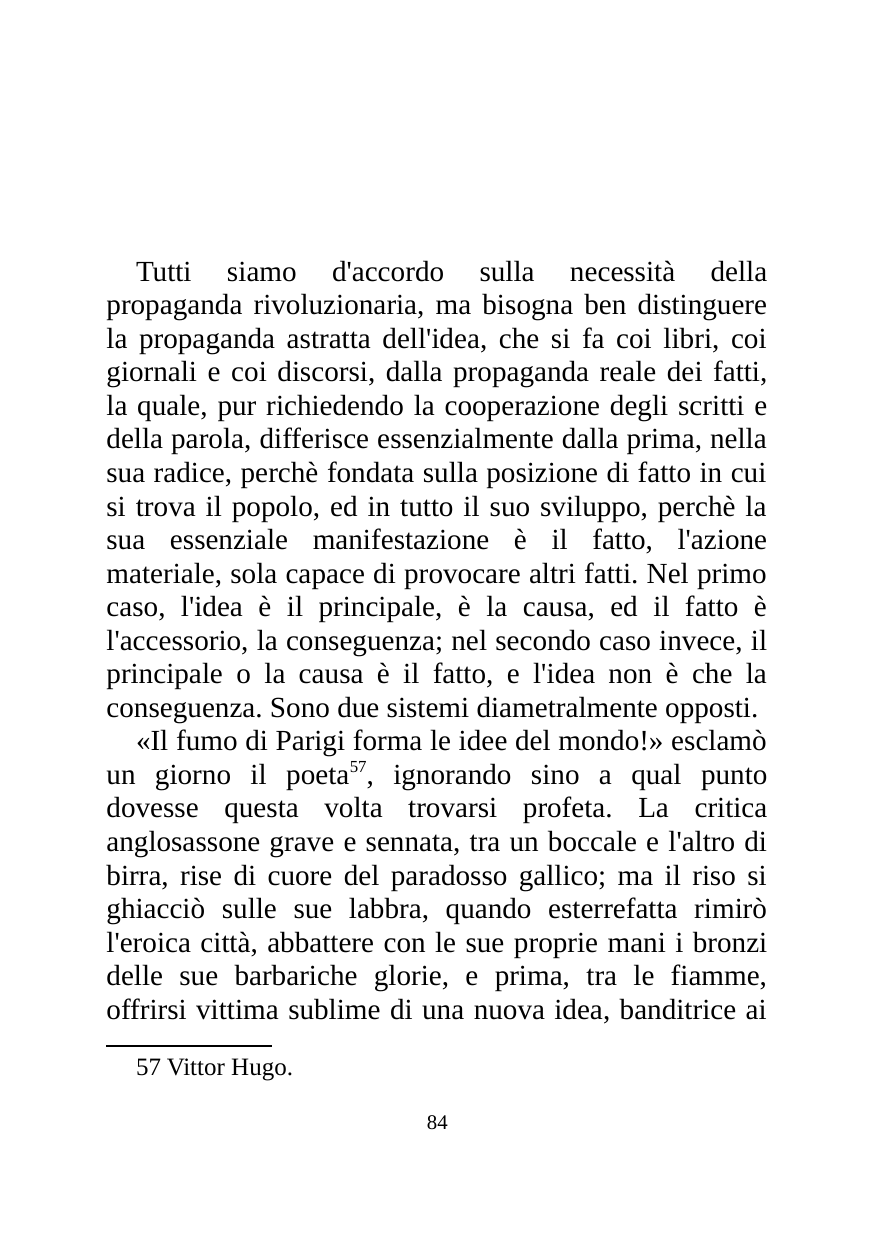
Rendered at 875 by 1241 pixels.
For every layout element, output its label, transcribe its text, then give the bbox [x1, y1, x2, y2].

text Tutti siamo d'accordo sulla necessità della propaganda rivoluzionaria, ma bisogna ben distinguere la propaganda astratta dell'idea, che si fa coi libri, coi giornali e coi discorsi, dalla propaganda reale dei fatti, la quale, pur richiedendo la cooperazione degli scritti e della parola, differisce essenzialmente dalla prima, nella sua radice, perchè fondata sulla posizione di fatto in cui si trova il popolo, ed in tutto il suo sviluppo, perchè la sua essenziale manifestazione è il fatto, l'azione materiale, sola capace di provocare altri fatti. Nel primo caso, l'idea è il principale, è la causa, ed il fatto è l'accessorio, la conseguenza; nel secondo caso invece, il principale o la causa è il fatto, e l'idea non è che la conseguenza. Sono due sistemi diametralmente opposti. [106, 254, 768, 723]
text Vittor Hugo. [106, 1052, 768, 1080]
text «Il fumo di Parigi forma le idee del mondo!» esclamò un giorno il poeta, ignorando sino a qual punto dovesse questa volta trovarsi profeta. La critica anglosassone grave e sennata, tra un boccale e l'altro di birra, rise di cuore del paradosso gallico; ma il riso si ghiacciò sulle sue labbra, quando esterrefatta rimirò l'eroica città, abbattere con le sue proprie mani i bronzi delle sue barbariche glorie, e prima, tra le fiamme, offrirsi vittima sublime di una nuova idea, banditrice ai [106, 723, 768, 1025]
